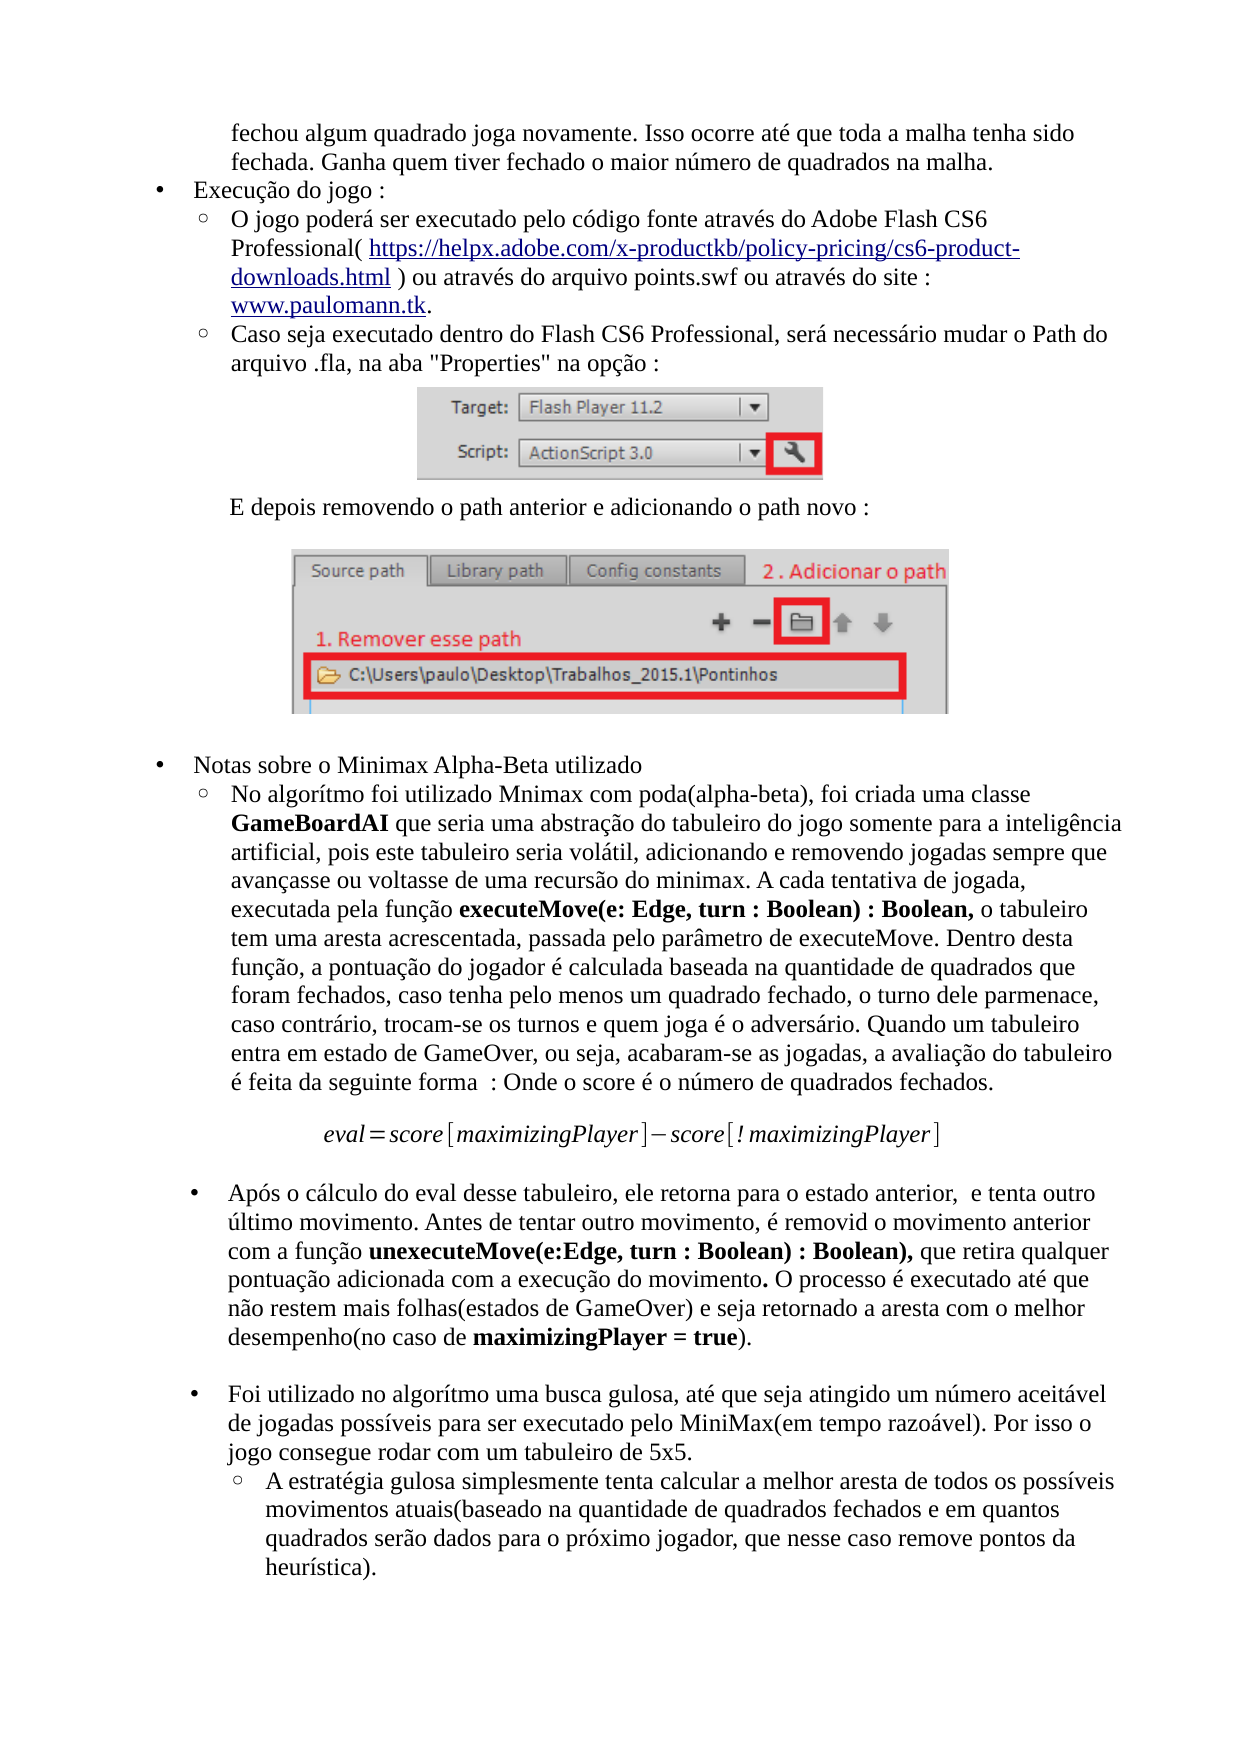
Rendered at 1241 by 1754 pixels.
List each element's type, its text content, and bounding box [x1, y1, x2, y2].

picture [417, 387, 824, 480]
list O jogo poderá ser executado pelo código fonte através do Adobe Flash CS6 Professional( https://helpx.adobe.com/x-productkb/policy-pricing/cs6-product-downloads.html ) ou através do arquivo points.swf ou através do site : www.paulomann.tk. [193, 204, 1122, 319]
list Foi utilizado no algorítmo uma busca gulosa, até que seja atingido um número aceitável de jogadas possíveis para ser executado pelo MiniMax(em tempo razoável). Por isso o jogo consegue rodar com um tabuleiro de 5x5. [190, 1379, 1122, 1466]
text E depois removendo o path anterior e adicionando o path novo : [118, 492, 1122, 521]
list Caso seja executado dentro do Flash CS6 Professional, será necessário mudar o Path do arquivo .fla, na aba "Properties" na opção : [193, 319, 1122, 377]
picture [291, 549, 949, 714]
list Notas sobre o Minimax Alpha-Beta utilizado [156, 751, 1122, 779]
list Execução do jogo : [156, 176, 1122, 204]
list No algorítmo foi utilizado Mnimax com poda(alpha-beta), foi criada uma classe GameBoardAI que seria uma abstração do tabuleiro do jogo somente para a inteligência artificial, pois este tabuleiro seria volátil, adicionando e removendo jogadas sempre que avançasse ou voltasse de uma recursão do minimax. A cada tentativa de jogada, executada pela função executeMove(e: Edge, turn : Boolean) : Boolean, o tabuleiro tem uma aresta acrescentada, passada pelo parâmetro de executeMove. Dentro desta função, a pontuação do jogador é calculada baseada na quantidade de quadrados que foram fechados, caso tenha pelo menos um quadrado fechado, o turno dele parmenace, caso contrário, trocam-se os turnos e quem joga é o adversário. Quando um tabuleiro entra em estado de GameOver, ou seja, acabaram-se as jogadas, a avaliação do tabuleiro é feita da seguinte forma : Onde o score é o número de quadrados fechados. [193, 779, 1122, 1096]
list A estratégia gulosa simplesmente tenta calcular a melhor aresta de todos os possíveis movimentos atuais(baseado na quantidade de quadrados fechados e em quantos quadrados serão dados para o próximo jogador, que nesse caso remove pontos da heurística). [228, 1466, 1122, 1581]
list Após o cálculo do eval desse tabuleiro, ele retorna para o estado anterior, e tenta outro último movimento. Antes de tentar outro movimento, é removid o movimento anterior com a função unexecuteMove(e:Edge, turn : Boolean) : Boolean), que retira qualquer pontuação adicionada com a execução do movimento. O processo é executado até que não restem mais folhas(estados de GameOver) e seja retornado a aresta com o melhor desempenho(no caso de maximizingPlayer = true). [190, 1178, 1122, 1351]
list fechou algum quadrado joga novamente. Isso ocorre até que toda a malha tenha sido fechada. Ganha quem tiver fechado o maior número de quadrados na malha. [193, 118, 1122, 176]
